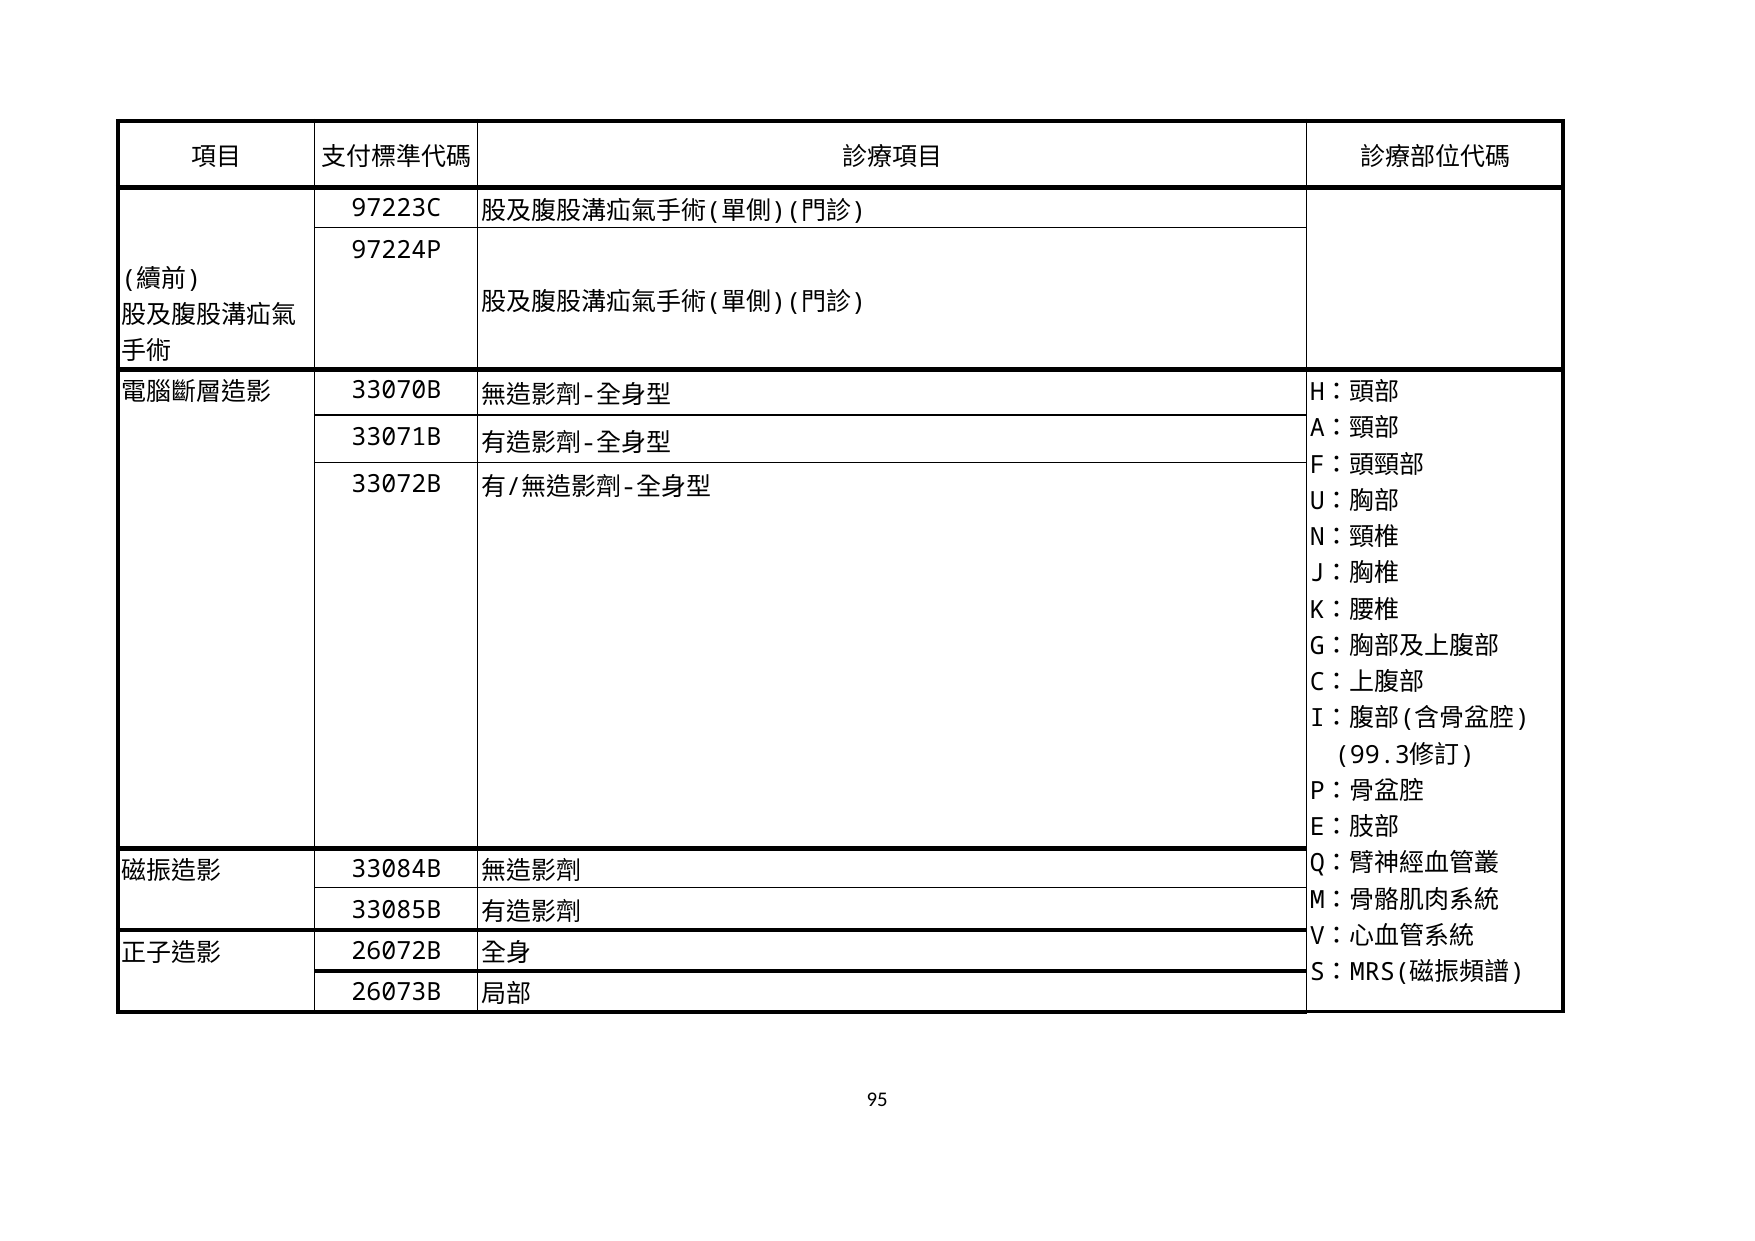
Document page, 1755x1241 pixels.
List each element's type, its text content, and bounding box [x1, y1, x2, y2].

table_cell 26072B [315, 932, 477, 969]
table_header 診療項目 [478, 123, 1306, 185]
table_cell 有造影劑-全身型 [478, 416, 1306, 461]
table_cell 97223C [315, 190, 477, 227]
table_cell 股及腹股溝疝氣手術(單側)(門診) [478, 228, 1306, 367]
table_cell 33071B [315, 416, 477, 461]
table_header 診療部位代碼 [1307, 123, 1561, 185]
table_cell 無造影劑-全身型 [478, 372, 1306, 414]
table_cell 33085B [315, 888, 477, 928]
table_cell 97224P [315, 228, 477, 367]
table_cell 26073B [315, 973, 477, 1009]
table_cell 局部 [478, 973, 1306, 1009]
table_cell (續前) 股及腹股溝疝氣手術 [120, 190, 314, 367]
table_cell 有造影劑 [478, 888, 1306, 928]
table_cell 有/無造影劑-全身型 [478, 463, 1306, 846]
table_cell 全身 [478, 932, 1306, 969]
table_cell [120, 969, 314, 1009]
table_cell H：頭部 A：頸部 F：頭頸部 U：胸部 N：頸椎 J：胸椎 K：腰椎 G：胸部及上腹部 C：上腹部 I：腹部(含骨盆腔) (99.3修訂) P：骨盆腔 E：肢部 Q：臂神經血管叢 M：骨骼肌肉系統 V：心血管系統 S：MRS(磁振頻譜) [1307, 372, 1561, 1009]
table_cell 無造影劑 [478, 851, 1306, 887]
table_header 支付標準代碼 [315, 123, 477, 185]
table_cell 正子造影 [120, 932, 314, 969]
table_cell 33072B [315, 463, 477, 846]
table_cell 磁振造影 [120, 851, 314, 928]
table_cell 股及腹股溝疝氣手術(單側)(門診) [478, 190, 1306, 227]
table_cell 電腦斷層造影 [120, 372, 314, 846]
table_cell 33070B [315, 372, 477, 414]
table_cell [1307, 190, 1561, 367]
table_cell 33084B [315, 851, 477, 887]
table_header 項目 [120, 123, 314, 185]
